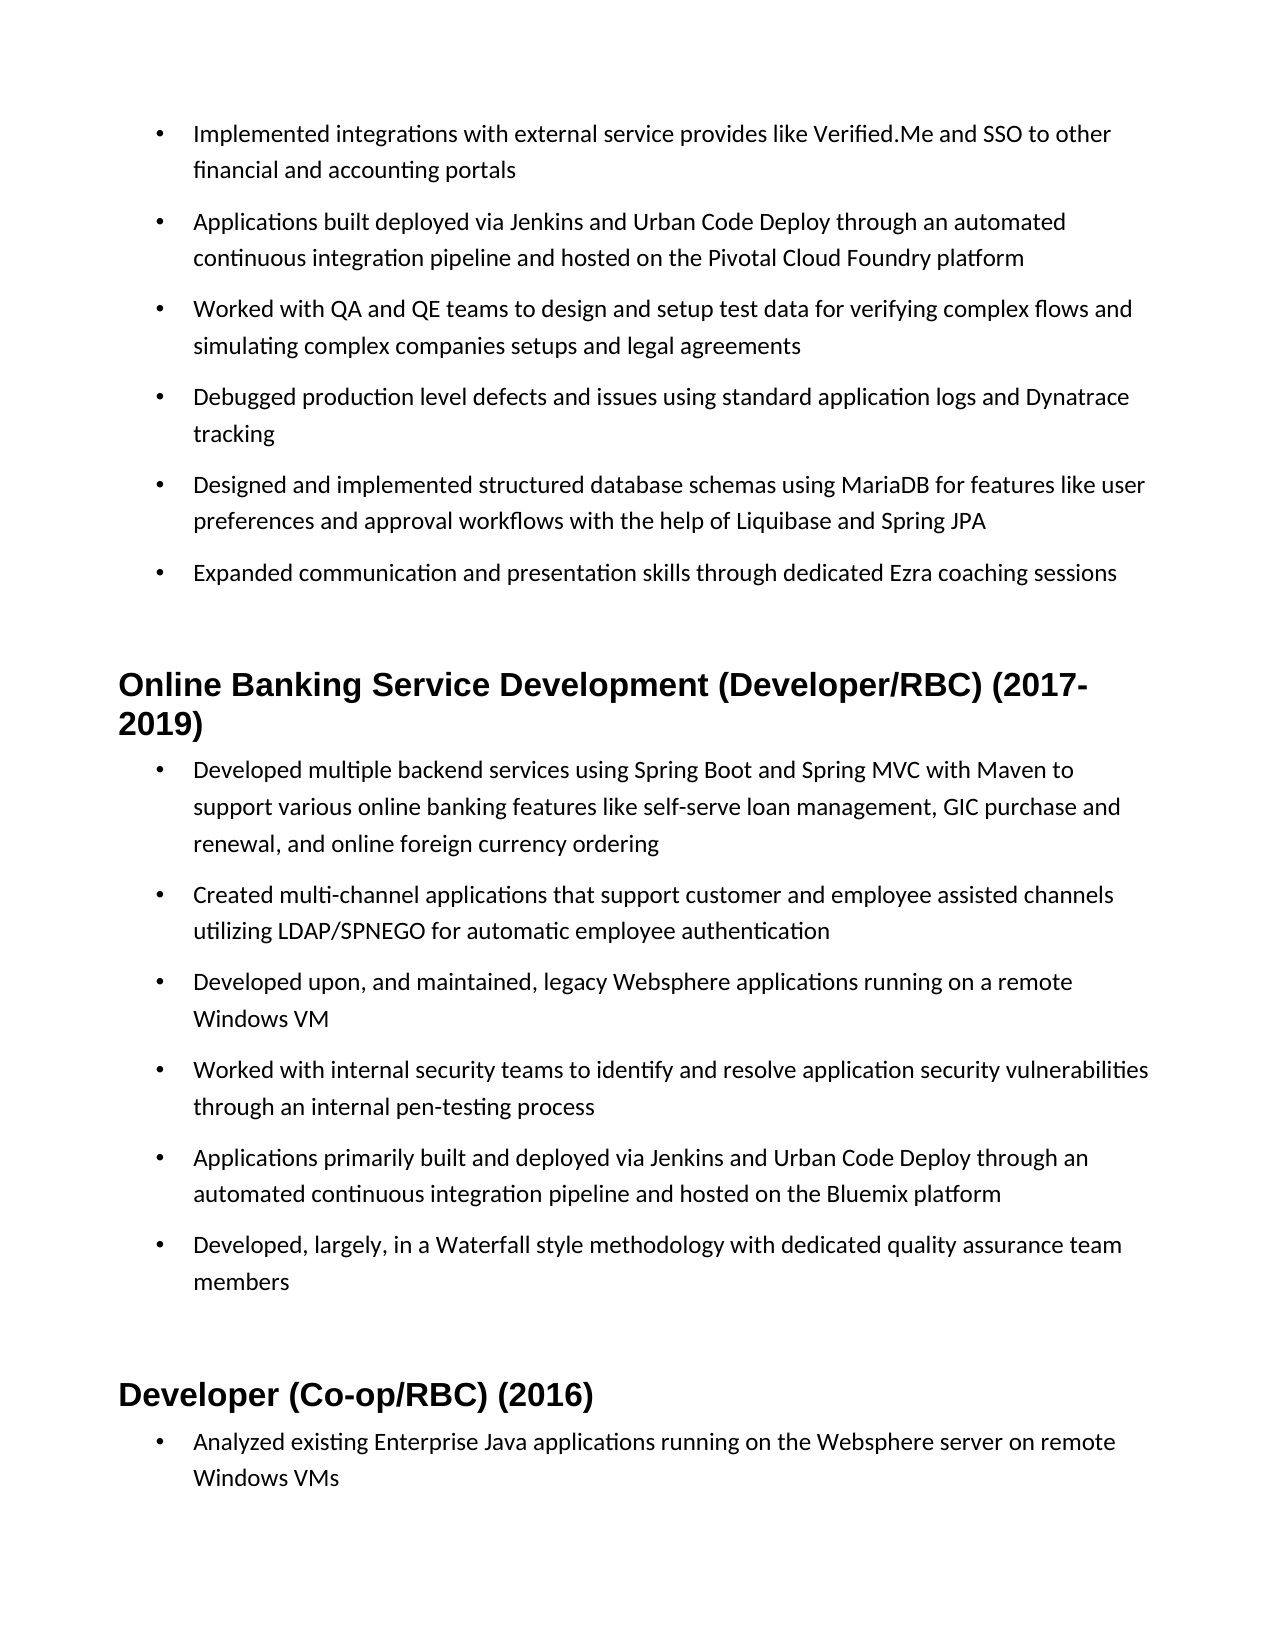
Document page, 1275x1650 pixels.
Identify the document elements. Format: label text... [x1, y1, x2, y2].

list Applications primarily built and deployed via Jenkins and Urban Code Deploy through an automated continuous integration pipeline and hosted on the Bluemix platform [156, 1142, 1157, 1209]
list Developed, largely, in a Waterfall style methodology with dedicated quality assurance team members [156, 1230, 1157, 1297]
list Analyzed existing Enterprise Java applications running on the Websphere server on remote Windows VMs [156, 1426, 1157, 1493]
list Designed and implemented structured database schemas using MariaDB for features like user preferences and approval workflows with the help of Liquibase and Spring JPA [156, 469, 1157, 536]
subtitle Online Banking Service Development (Developer/RBC) (2017-2019) [118, 665, 1157, 742]
subtitle Developer (Co-op/RBC) (2016) [118, 1375, 1157, 1413]
list Worked with internal security teams to identify and resolve application security vulnerabilities through an internal pen-testing process [156, 1054, 1157, 1121]
list Worked with QA and QE teams to design and setup test data for verifying complex flows and simulating complex companies setups and legal agreements [156, 293, 1157, 361]
list Debugged production level defects and issues using standard application logs and Dynatrace tracking [156, 381, 1157, 448]
list Created multi-channel applications that support customer and employee assisted channels utilizing LDAP/SPNEGO for automatic employee authentication [156, 879, 1157, 946]
list Applications built deployed via Jenkins and Urban Code Deploy through an automated continuous integration pipeline and hosted on the Pivotal Cloud Foundry platform [156, 206, 1157, 273]
list Expanded communication and presentation skills through dedicated Ezra coaching sessions [156, 557, 1157, 587]
list Developed upon, and maintained, legacy Websphere applications running on a remote Windows VM [156, 967, 1157, 1034]
list Implemented integrations with external service provides like Verified.Me and SSO to other financial and accounting portals [156, 118, 1157, 185]
list Developed multiple backend services using Spring Boot and Spring MVC with Maven to support various online banking features like self-serve loan management, GIC purchase and renewal, and online foreign currency ordering [156, 754, 1157, 858]
